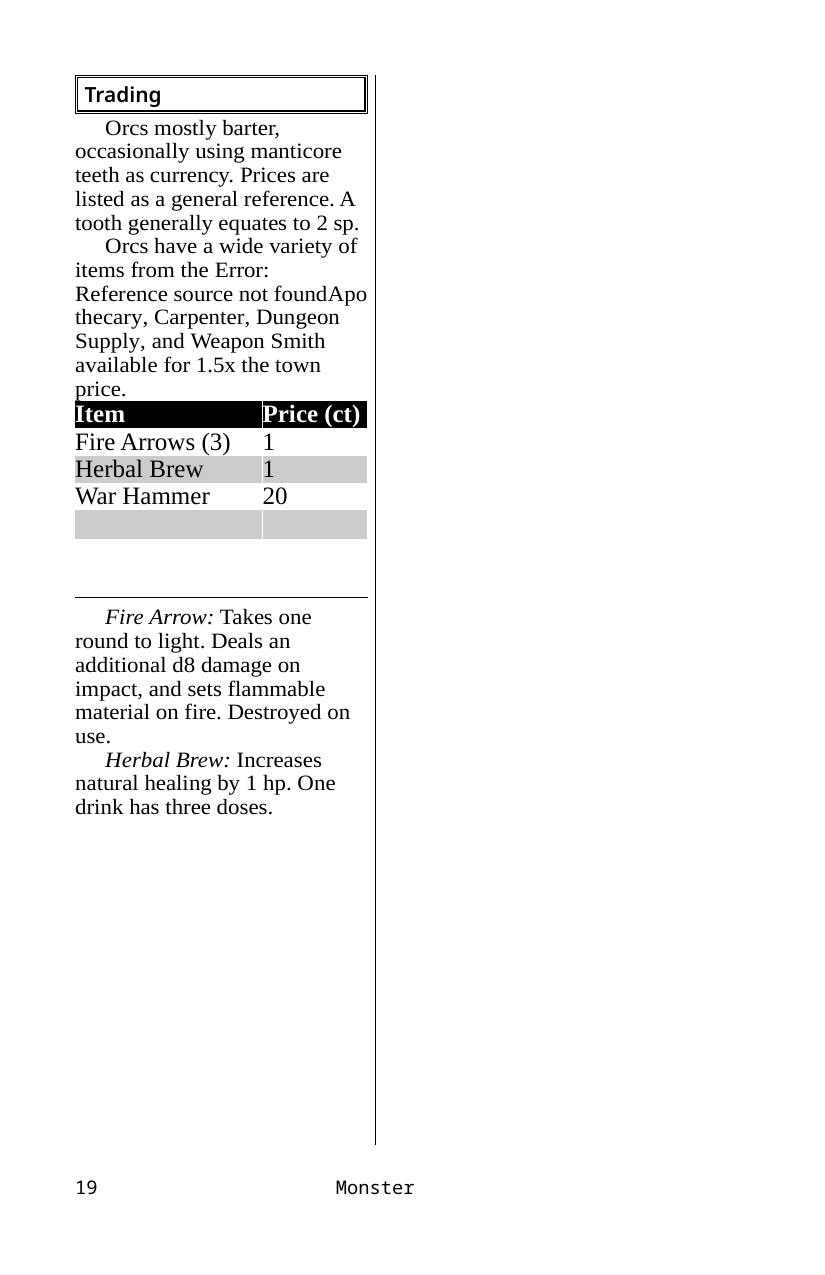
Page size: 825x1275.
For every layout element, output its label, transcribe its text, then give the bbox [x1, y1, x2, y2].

table_cell [263, 539, 367, 568]
table_cell Fire Arrows (3) [75, 428, 262, 456]
table_cell [263, 568, 367, 596]
table_header Item [75, 401, 262, 428]
text Herbal Brew: Increases natural healing by 1 hp. One drink has three doses. [75, 748, 367, 819]
table_cell Herbal Brew [75, 456, 262, 483]
table_header Price (ct) [263, 401, 367, 428]
table_cell [75, 510, 262, 539]
table_cell War Hammer [75, 483, 262, 510]
table_cell [75, 568, 262, 596]
text Orcs have a wide variety of items from the Error: Reference source not foundApothecary, Carpenter, Dungeon Supply, and Weapon Smith available for 1.5x the town price. [75, 235, 367, 401]
table_cell 1 [263, 428, 367, 456]
table_cell [263, 510, 367, 539]
text Orcs mostly barter, occasionally using manticore teeth as currency. Prices are listed as a general reference. A tooth generally equates to 2 sp. [75, 116, 367, 235]
text Fire Arrow: Takes one round to light. Deals an additional d8 damage on impact, and sets flammable material on fire. Destroyed on use. [75, 606, 367, 748]
table_cell 1 [263, 456, 367, 483]
table_cell 20 [263, 483, 367, 510]
table_cell [75, 539, 262, 568]
